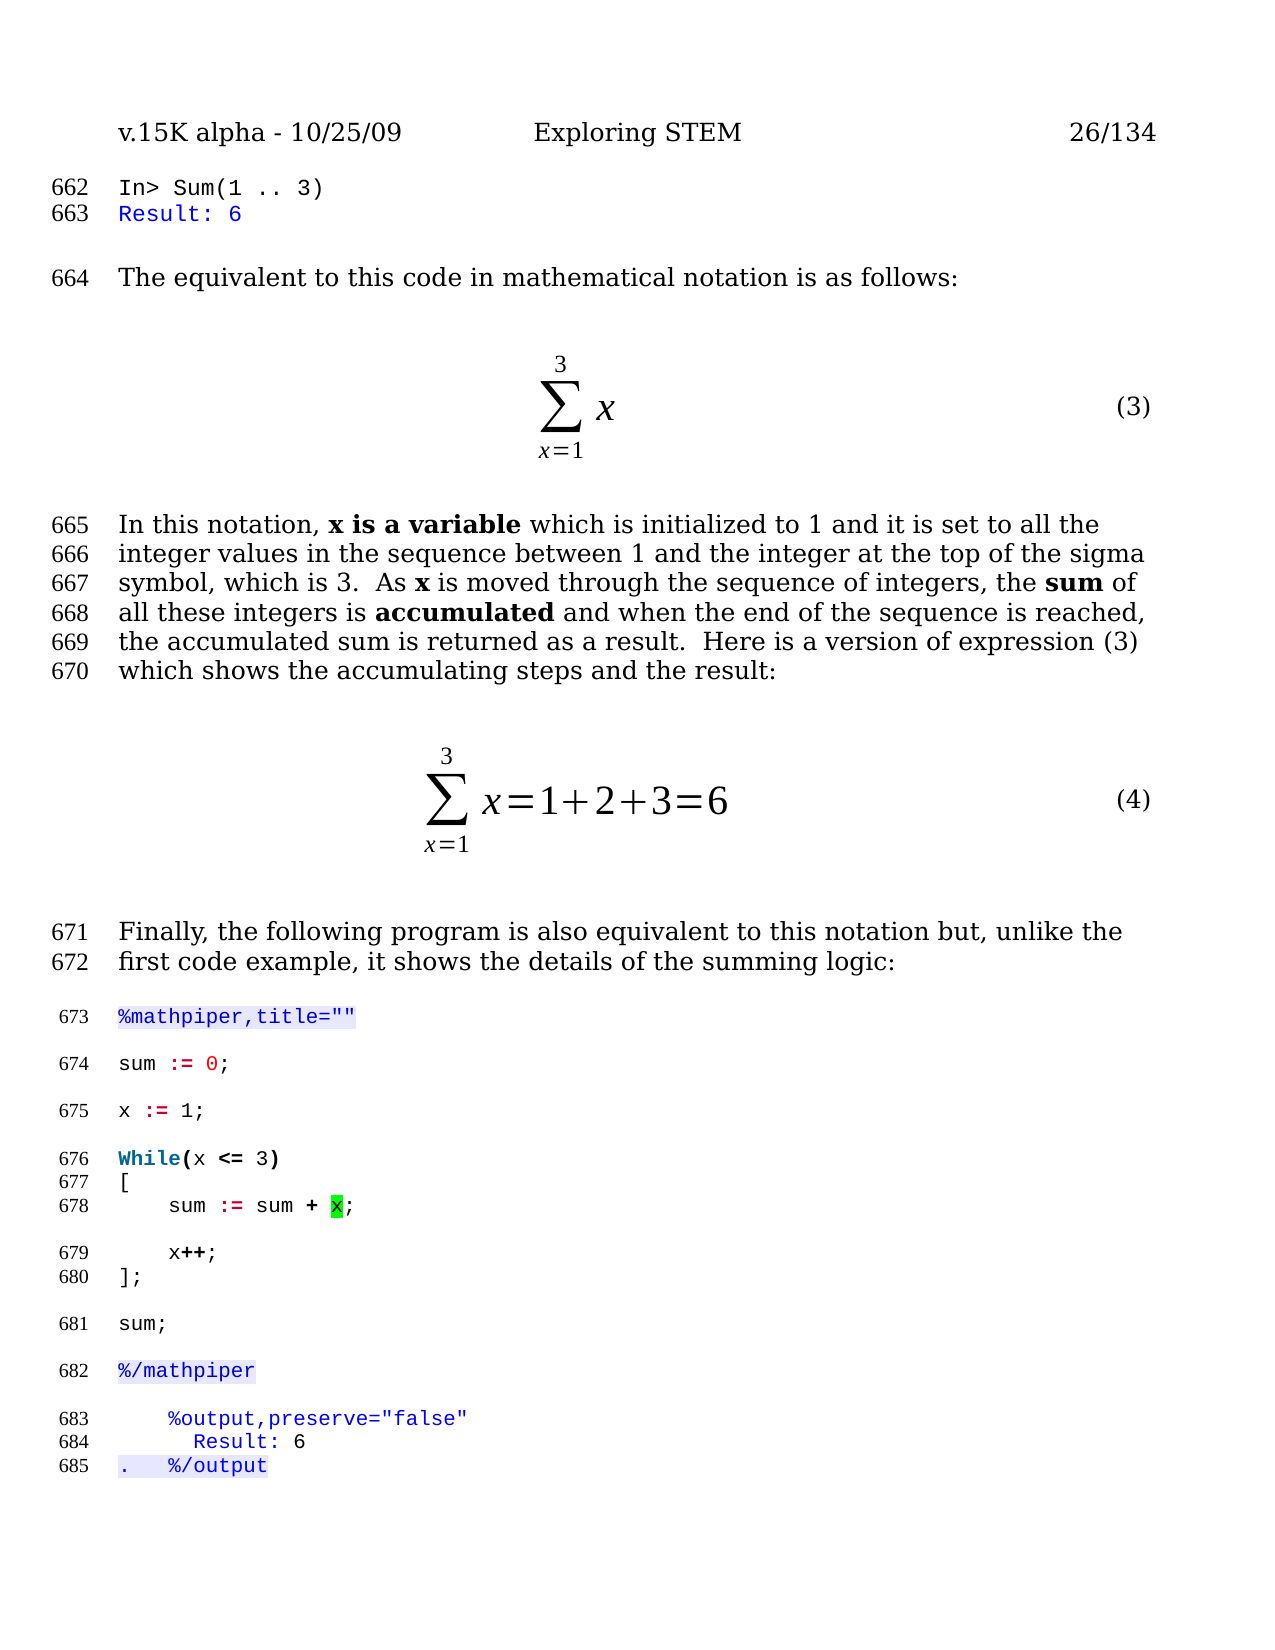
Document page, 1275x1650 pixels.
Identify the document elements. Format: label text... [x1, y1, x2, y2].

text sum := sum + x; [118, 1195, 1157, 1218]
text The equivalent to this code in mathematical notation is as follows: [118, 263, 1157, 293]
text In this notation, x is a variable which is initialized to 1 and it is set to all the integer values in the sequence between 1 and the integer at the top of the sigma symbol, which is 3. As x is moved through the sequence of integers, the sum of all these integers is accumulated and when the end of the sequence is reached, the accumulated sum is returned as a result. Here is a version of expression (3) which shows the accumulating steps and the result: [118, 509, 1157, 685]
text %/mathpiper [118, 1360, 1157, 1384]
table_header [118, 343, 1041, 471]
table_header (3) [1041, 343, 1157, 471]
text %mathpiper,title="" [118, 1006, 1157, 1029]
text x++; [118, 1242, 1157, 1266]
text In> Sum(1 .. 3) [118, 177, 1157, 203]
text While(x <= 3) [118, 1147, 1157, 1171]
table_header (4) [1041, 735, 1157, 864]
text %output,preserve="false" [118, 1408, 1157, 1431]
text x := 1; [118, 1100, 1157, 1124]
text [ [118, 1171, 1157, 1195]
text Result: 6 [118, 203, 1157, 229]
text sum := 0; [118, 1053, 1157, 1077]
text . %/output [118, 1455, 1157, 1478]
table_header [118, 735, 1041, 864]
text Finally, the following program is also equivalent to this notation but, unlike the first code example, it shows the details of the summing logic: [118, 918, 1157, 976]
text ]; [118, 1266, 1157, 1289]
text Result: 6 [118, 1431, 1157, 1455]
text sum; [118, 1313, 1157, 1337]
